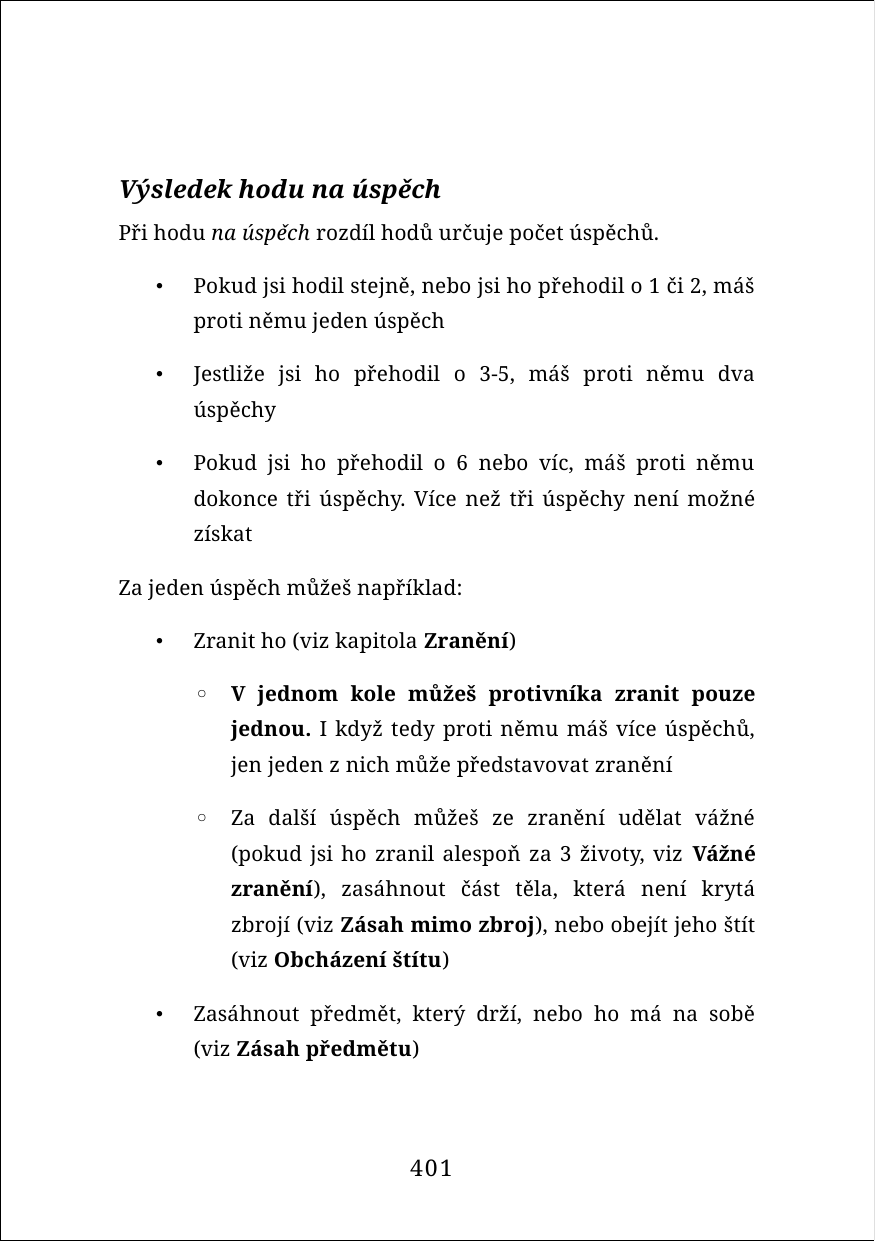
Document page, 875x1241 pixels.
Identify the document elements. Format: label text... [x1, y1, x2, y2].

text Za jeden úspěch můžeš například: [118, 573, 756, 601]
list Zasáhnout předmět, který drží, nebo ho má na sobě (viz Zásah předmětu) [156, 999, 756, 1063]
list V jednom kole můžeš protivníka zranit pouze jednou. I když tedy proti němu máš více úspěchů, jen jeden z nich může představovat zranění [193, 679, 756, 778]
list Pokud jsi hodil stejně, nebo jsi ho přehodil o 1 či 2, máš proti němu jeden úspěch [156, 271, 756, 335]
list Za další úspěch můžeš ze zranění udělat vážné (pokud jsi ho zranil alespoň za 3 životy, viz Vážné zranění), zasáhnout část těla, která není krytá zbrojí (viz Zásah mimo zbroj), nebo obejít jeho štít (viz Obcházení štítu) [193, 803, 756, 974]
list Zranit ho (viz kapitola Zranění) [156, 626, 756, 654]
list Pokud jsi ho přehodil o 6 nebo víc, máš proti němu dokonce tři úspěchy. Více než tři úspěchy není možné získat [156, 448, 756, 548]
list Jestliže jsi ho přehodil o 3-5, máš proti němu dva úspěchy [156, 359, 756, 423]
subtitle Výsledek hodu na úspěch [118, 172, 756, 206]
text Při hodu na úspěch rozdíl hodů určuje počet úspěchů. [118, 218, 756, 246]
